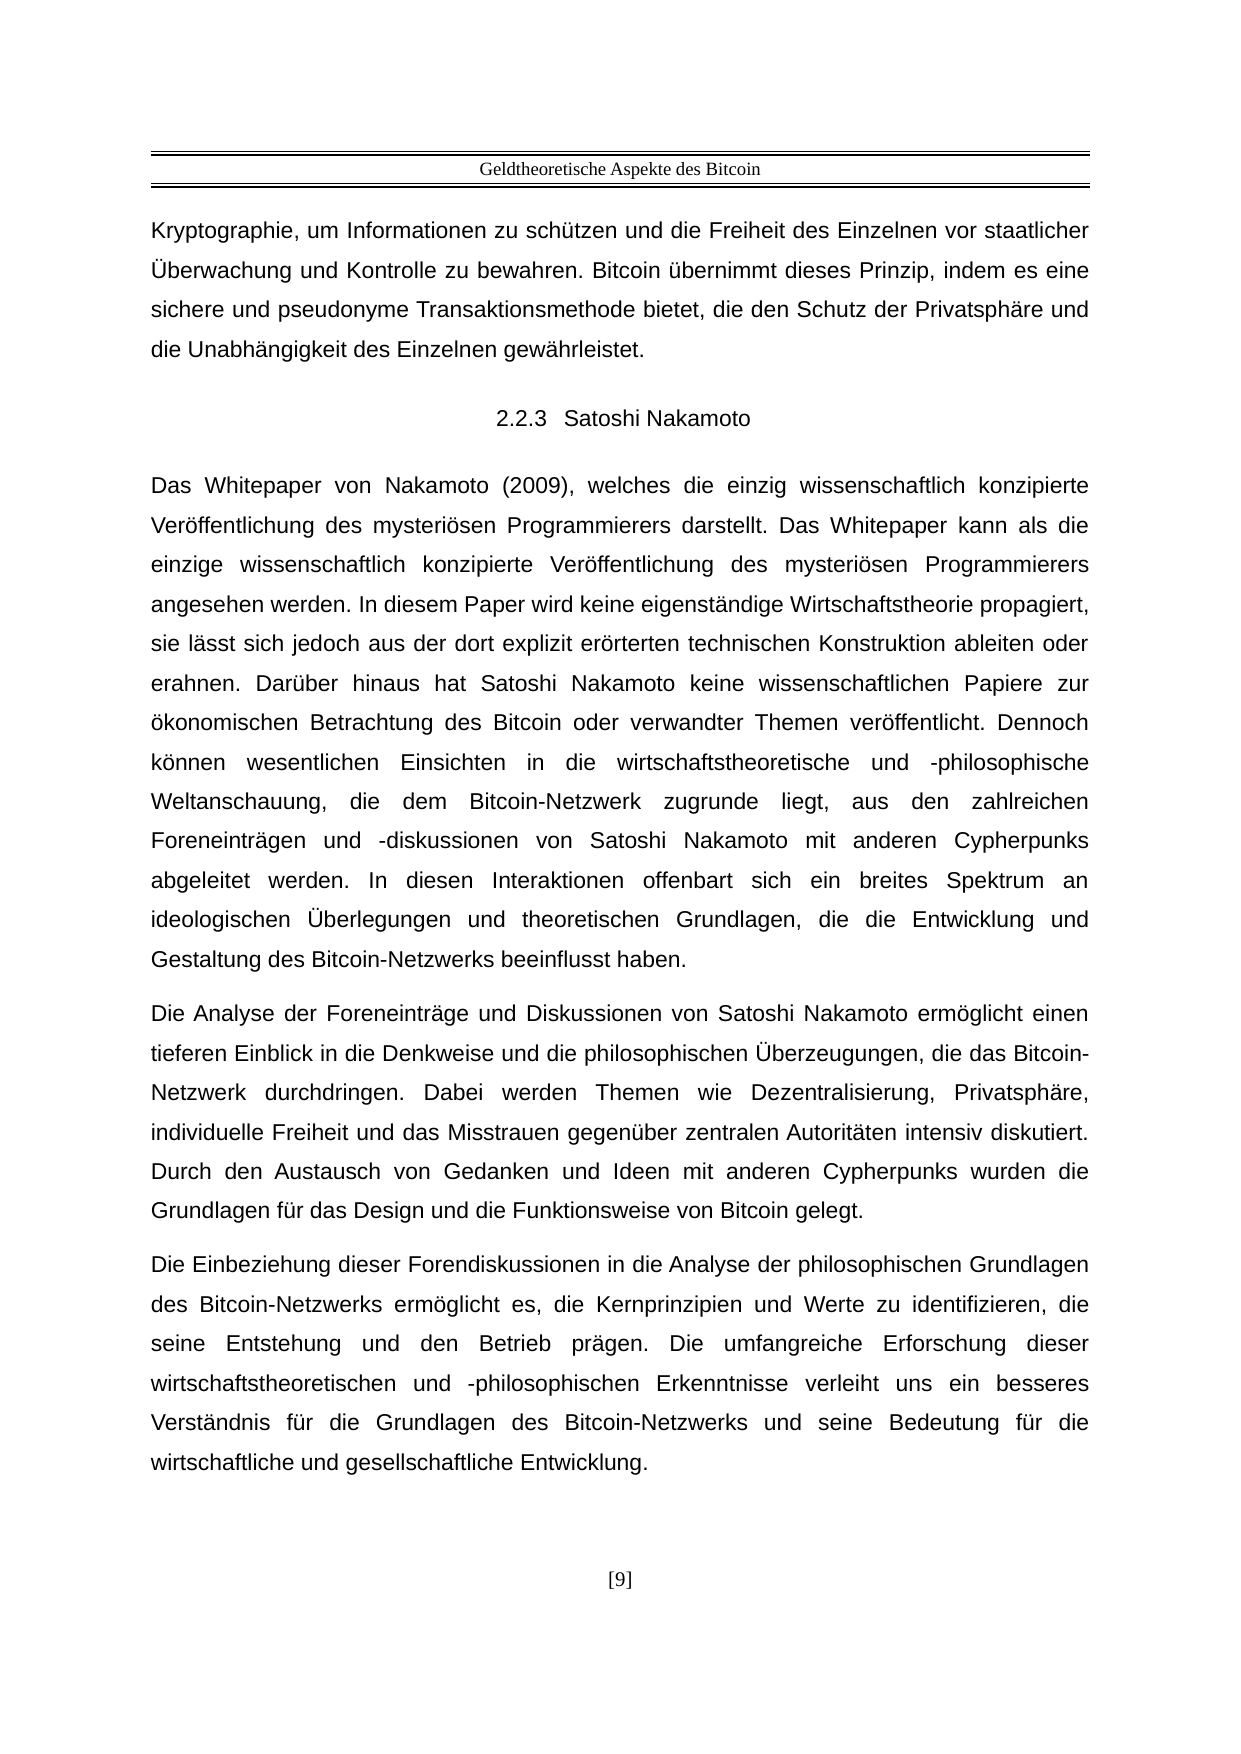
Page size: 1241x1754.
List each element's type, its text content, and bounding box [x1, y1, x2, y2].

subtitle Satoshi Nakamoto [151, 404, 1090, 431]
text Die Einbeziehung dieser Forendiskussionen in die Analyse der philosophischen Grundlagen des Bitcoin-Netzwerks ermöglicht es, die Kernprinzipien und Werte zu identifizieren, die seine Entstehung und den Betrieb prägen. Die umfangreiche Erforschung dieser wirtschaftstheoretischen und -philosophischen Erkenntnisse verleiht uns ein besseres Verständnis für die Grundlagen des Bitcoin-Netzwerks und seine Bedeutung für die wirtschaftliche und gesellschaftliche Entwicklung. [151, 1251, 1090, 1475]
text Kryptographie, um Informationen zu schützen und die Freiheit des Einzelnen vor staatlicher Überwachung und Kontrolle zu bewahren. Bitcoin übernimmt dieses Prinzip, indem es eine sichere und pseudonyme Transaktionsmethode bietet, die den Schutz der Privatsphäre und die Unabhängigkeit des Einzelnen gewährleistet. [151, 217, 1090, 362]
text Die Analyse der Foreneinträge und Diskussionen von Satoshi Nakamoto ermöglicht einen tieferen Einblick in die Denkweise und die philosophischen Überzeugungen, die das Bitcoin-Netzwerk durchdringen. Dabei werden Themen wie Dezentralisierung, Privatsphäre, individuelle Freiheit und das Misstrauen gegenüber zentralen Autoritäten intensiv diskutiert. Durch den Austausch von Gedanken und Ideen mit anderen Cypherpunks wurden die Grundlagen für das Design und die Funktionsweise von Bitcoin gelegt. [151, 1000, 1090, 1224]
text Das Whitepaper von Nakamoto (2009), welches die einzig wissenschaftlich konzipierte Veröffentlichung des mysteriösen Programmierers darstellt. Das Whitepaper kann als die einzige wissenschaftlich konzipierte Veröffentlichung des mysteriösen Programmierers angesehen werden. In diesem Paper wird keine eigenständige Wirtschaftstheorie propagiert, sie lässt sich jedoch aus der dort explizit erörterten technischen Konstruktion ableiten oder erahnen. Darüber hinaus hat Satoshi Nakamoto keine wissenschaftlichen Papiere zur ökonomischen Betrachtung des Bitcoin oder verwandter Themen veröffentlicht. Dennoch können wesentlichen Einsichten in die wirtschaftstheoretische und -philosophische Weltanschauung, die dem Bitcoin-Netzwerk zugrunde liegt, aus den zahlreichen Foreneinträgen und -diskussionen von Satoshi Nakamoto mit anderen Cypherpunks abgeleitet werden. In diesen Interaktionen offenbart sich ein breites Spektrum an ideologischen Überlegungen und theoretischen Grundlagen, die die Entwicklung und Gestaltung des Bitcoin-Netzwerks beeinflusst haben. [151, 472, 1090, 972]
